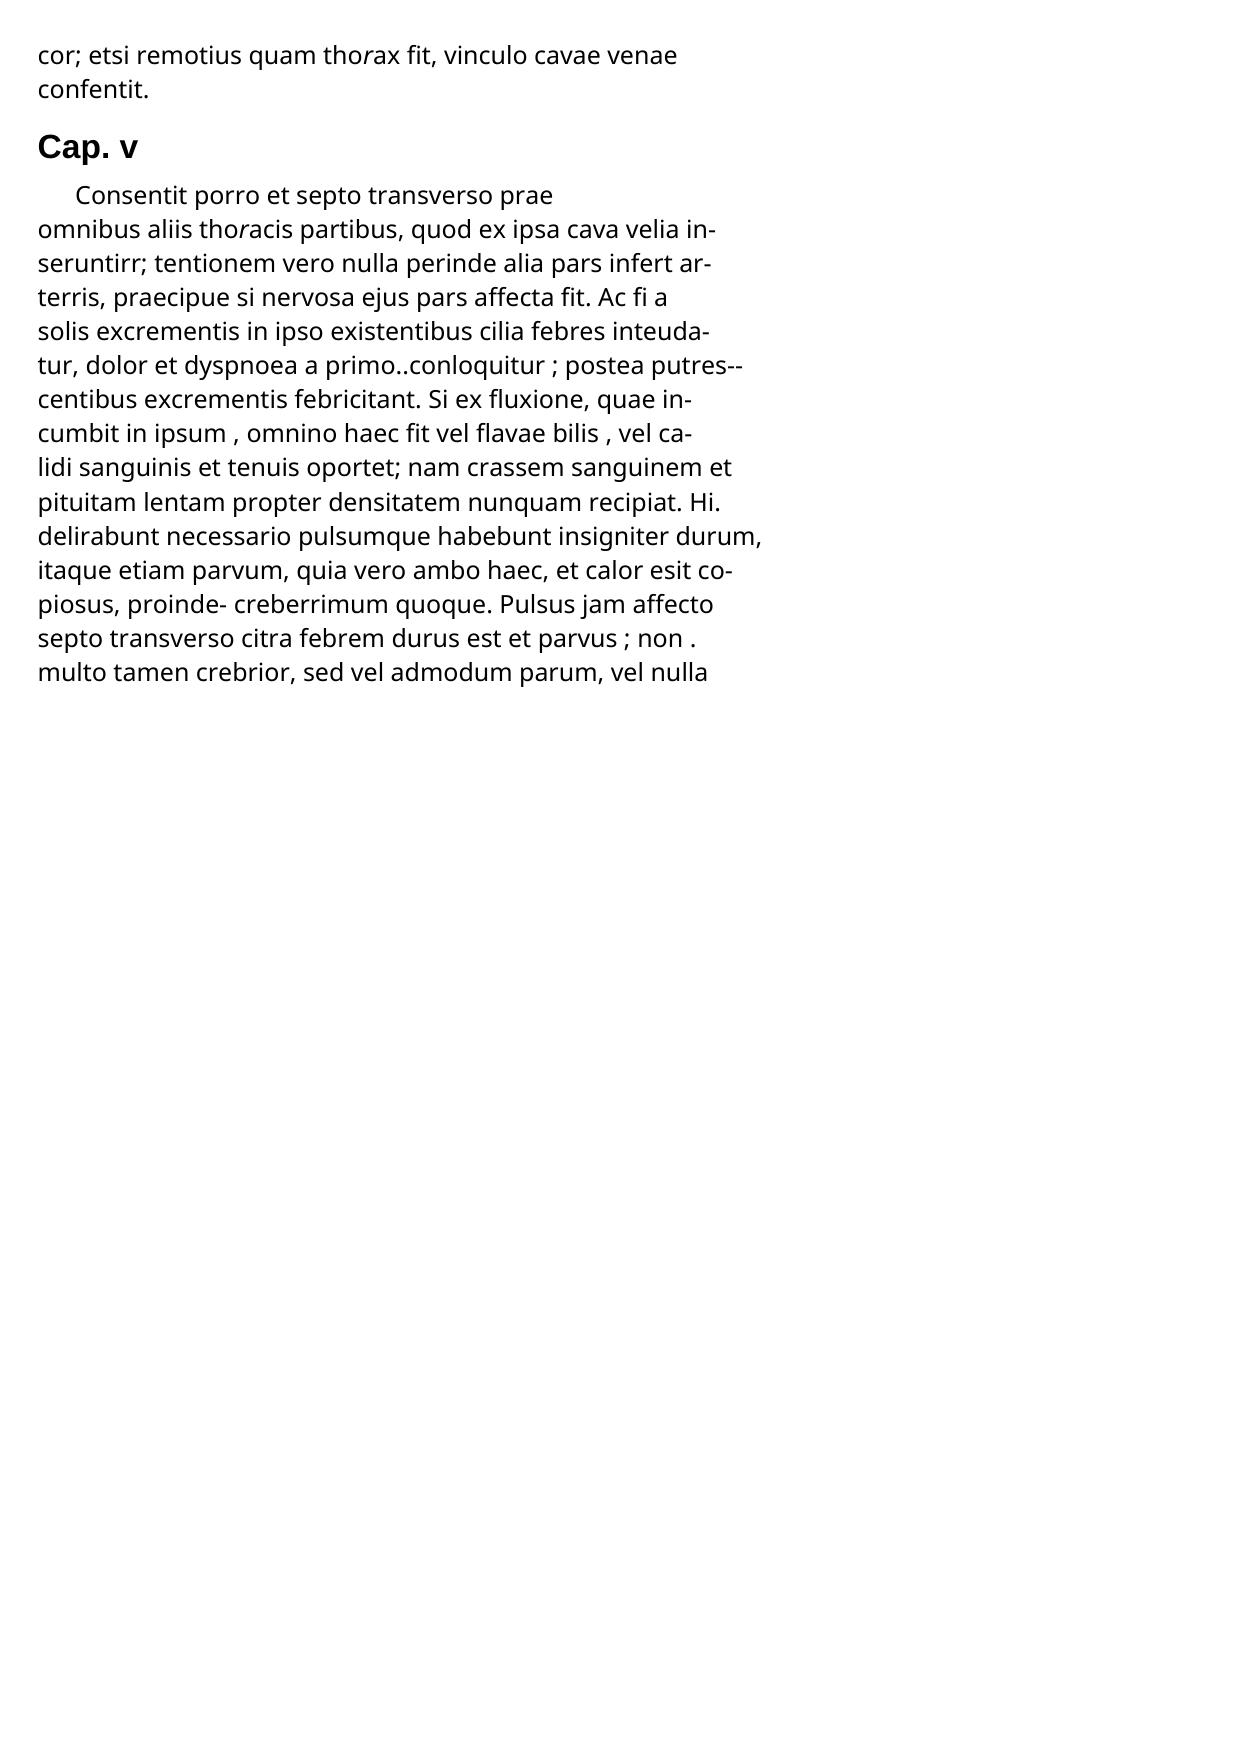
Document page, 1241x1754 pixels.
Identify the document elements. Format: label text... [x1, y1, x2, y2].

text cor; etsi remotius quam thorax fit, vinculo cavae venae confentit. [37, 37, 1203, 106]
subtitle Cap. v [37, 126, 1203, 165]
text Consentit porro et septo transverso prae omnibus aliis thoracis partibus, quod ex ipsa cava velia in- seruntirr; tentionem vero nulla perinde alia pars infert ar- terris, praecipue si nervosa ejus pars affecta fit. Ac fi a solis excrementis in ipso existentibus cilia febres inteuda- tur, dolor et dyspnoea a primo..conloquitur ; postea putres-- centibus excrementis febricitant. Si ex fluxione, quae in- cumbit in ipsum , omnino haec fit vel flavae bilis , vel ca- lidi sanguinis et tenuis oportet; nam crassem sanguinem et pituitam lentam propter densitatem nunquam recipiat. Hi. delirabunt necessario pulsumque habebunt insigniter durum, itaque etiam parvum, quia vero ambo haec, et calor esit co- piosus, proinde- creberrimum quoque. Pulsus jam affecto septo transverso citra febrem durus est et parvus ; non . multo tamen crebrior, sed vel admodum parum, vel nulla [37, 178, 1203, 688]
